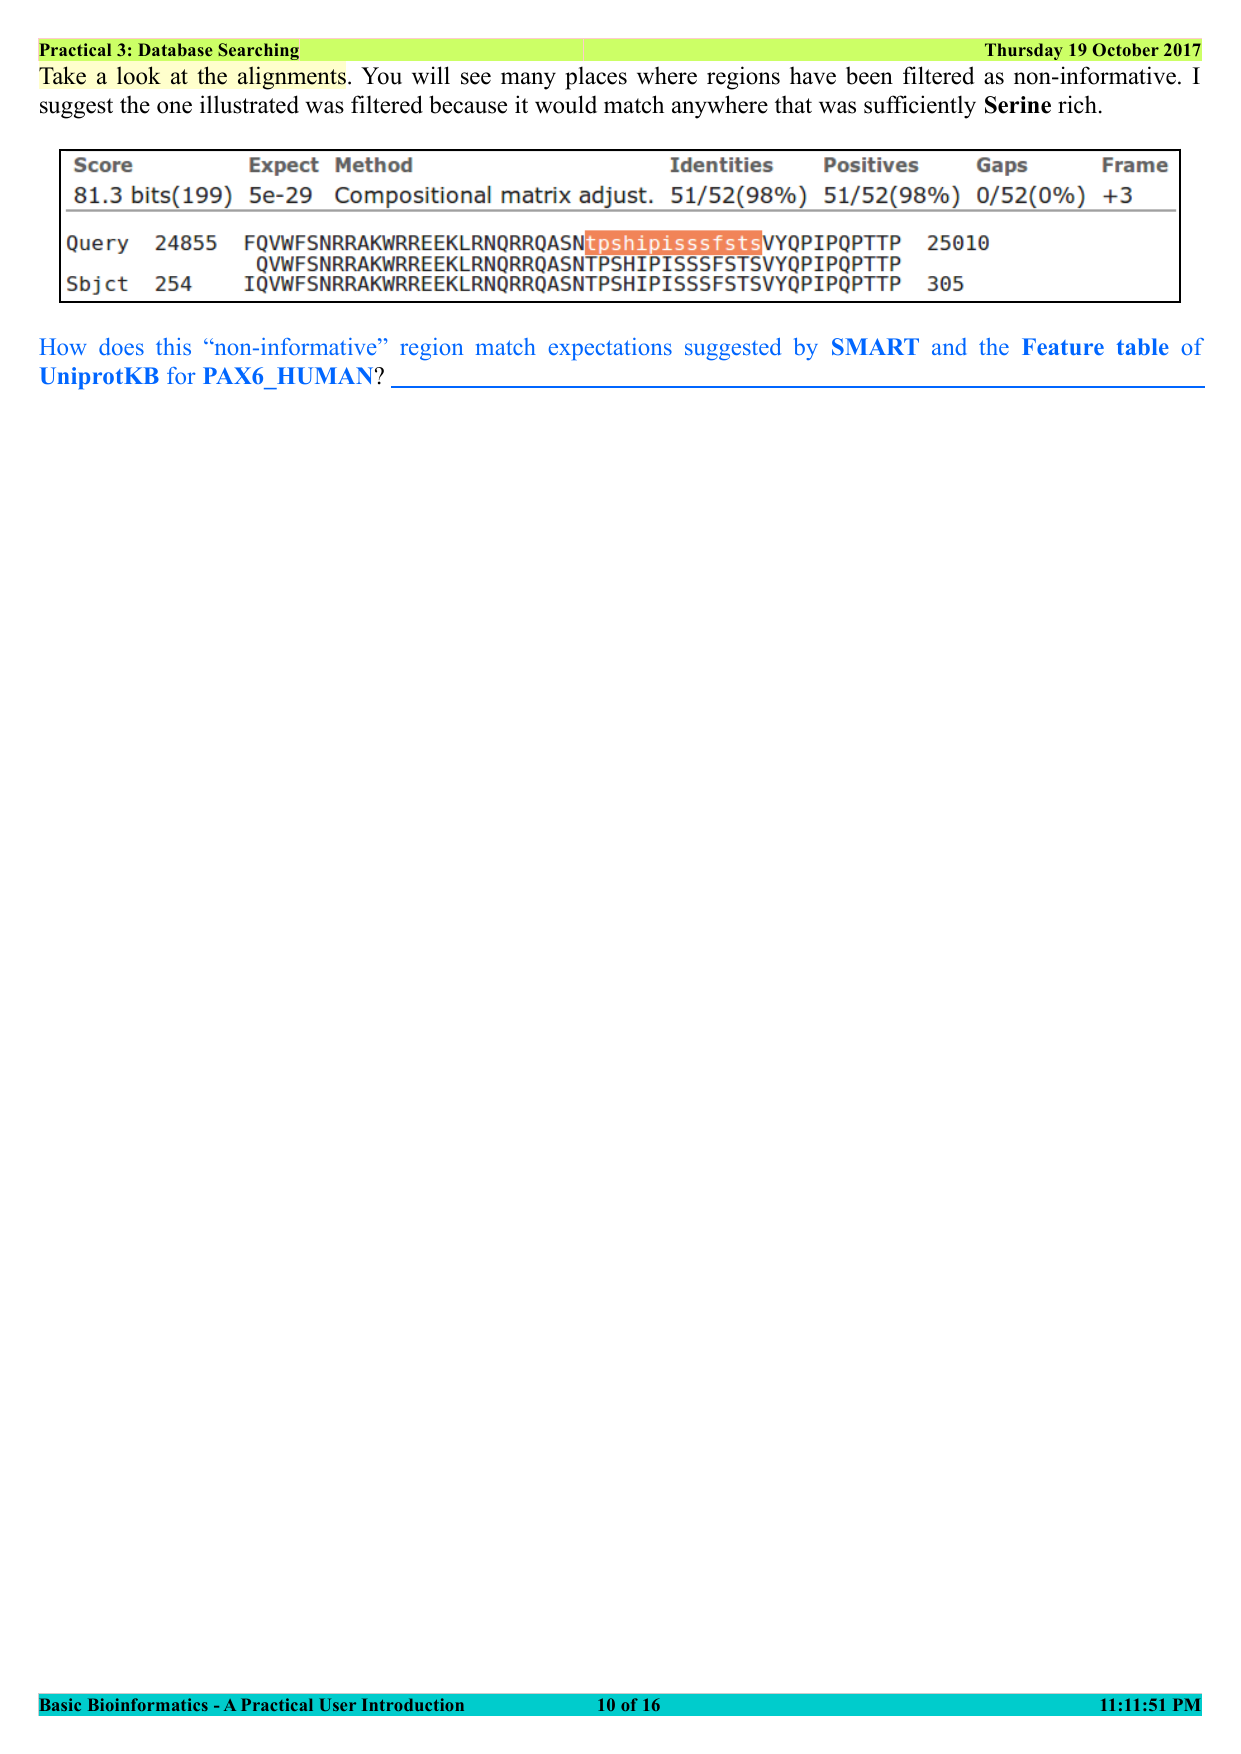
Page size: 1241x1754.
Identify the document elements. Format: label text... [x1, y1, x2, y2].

text Take a look at the alignments. You will see many places where regions have been filtered as non-informative. I suggest the one illustrated was filtered because it would match anywhere that was sufficiently Serine rich. [38, 61, 1202, 119]
text How does this “non-informative” region match expectations suggested by SMART and the Feature table of UniprotKB for PAX6_HUMAN? [38, 301, 1202, 390]
picture [61, 151, 1179, 301]
